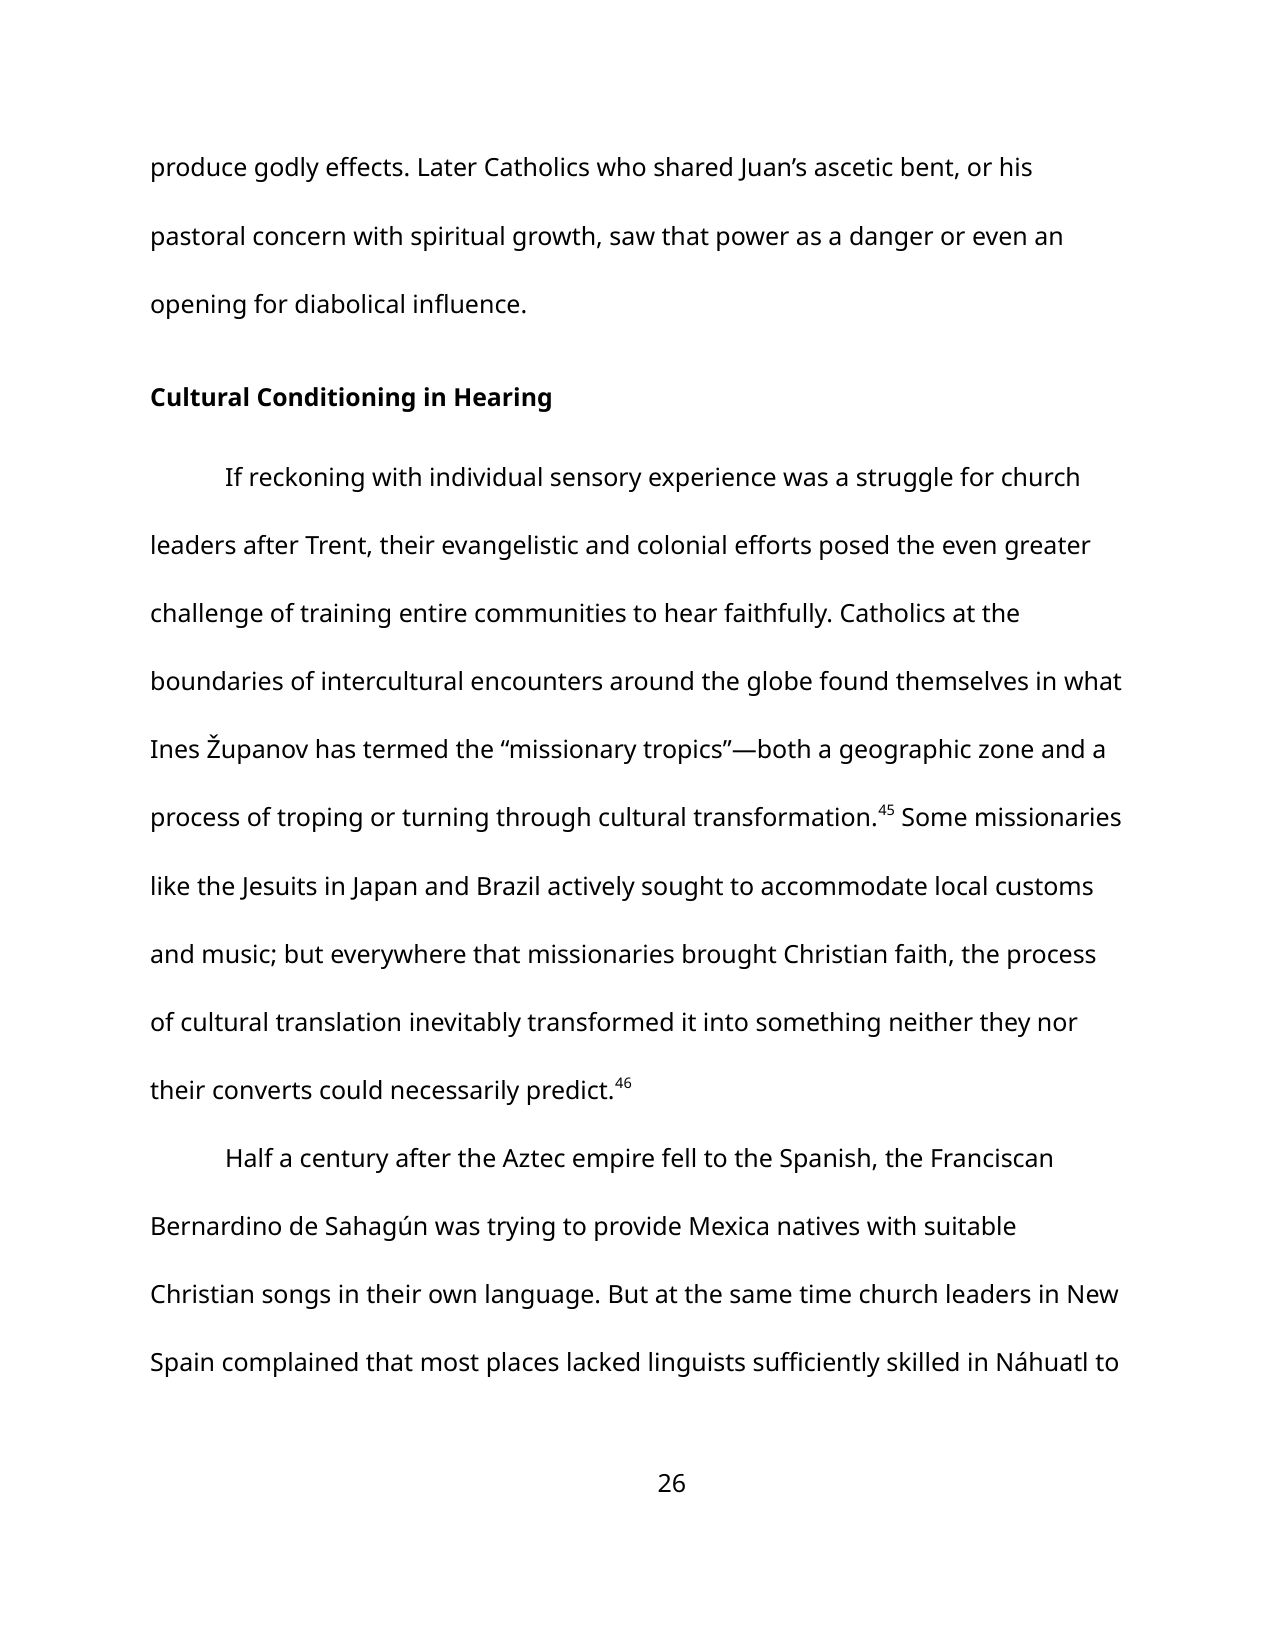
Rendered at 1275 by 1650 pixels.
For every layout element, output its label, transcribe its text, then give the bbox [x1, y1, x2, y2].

text produce godly effects. Later Catholics who shared Juan’s ascetic bent, or his pastoral concern with spiritual growth, saw that power as a danger or even an opening for diabolical influence. [150, 150, 1125, 320]
text If reckoning with individual sensory experience was a struggle for church leaders after Trent, their evangelistic and colonial efforts posed the even greater challenge of training entire communities to hear faithfully. Catholics at the boundaries of intercultural encounters around the globe found themselves in what Ines Županov has termed the “missionary tropics”—both a geographic zone and a process of troping or turning through cultural transformation. Some missionaries like the Jesuits in Japan and Brazil actively sought to accommodate local customs and music; but everywhere that missionaries brought Christian faith, the process of cultural translation inevitably transformed it into something neither they nor their converts could necessarily predict. [150, 459, 1125, 1107]
text Half a century after the Aztec empire fell to the Spanish, the Franciscan Bernardino de Sahagún was trying to provide Mexica natives with suitable Christian songs in their own language. But at the same time church leaders in New Spain complained that most places lacked linguists sufficiently skilled in Náhuatl to [150, 1141, 1125, 1379]
subtitle Cultural Conditioning in Hearing [150, 379, 1125, 413]
